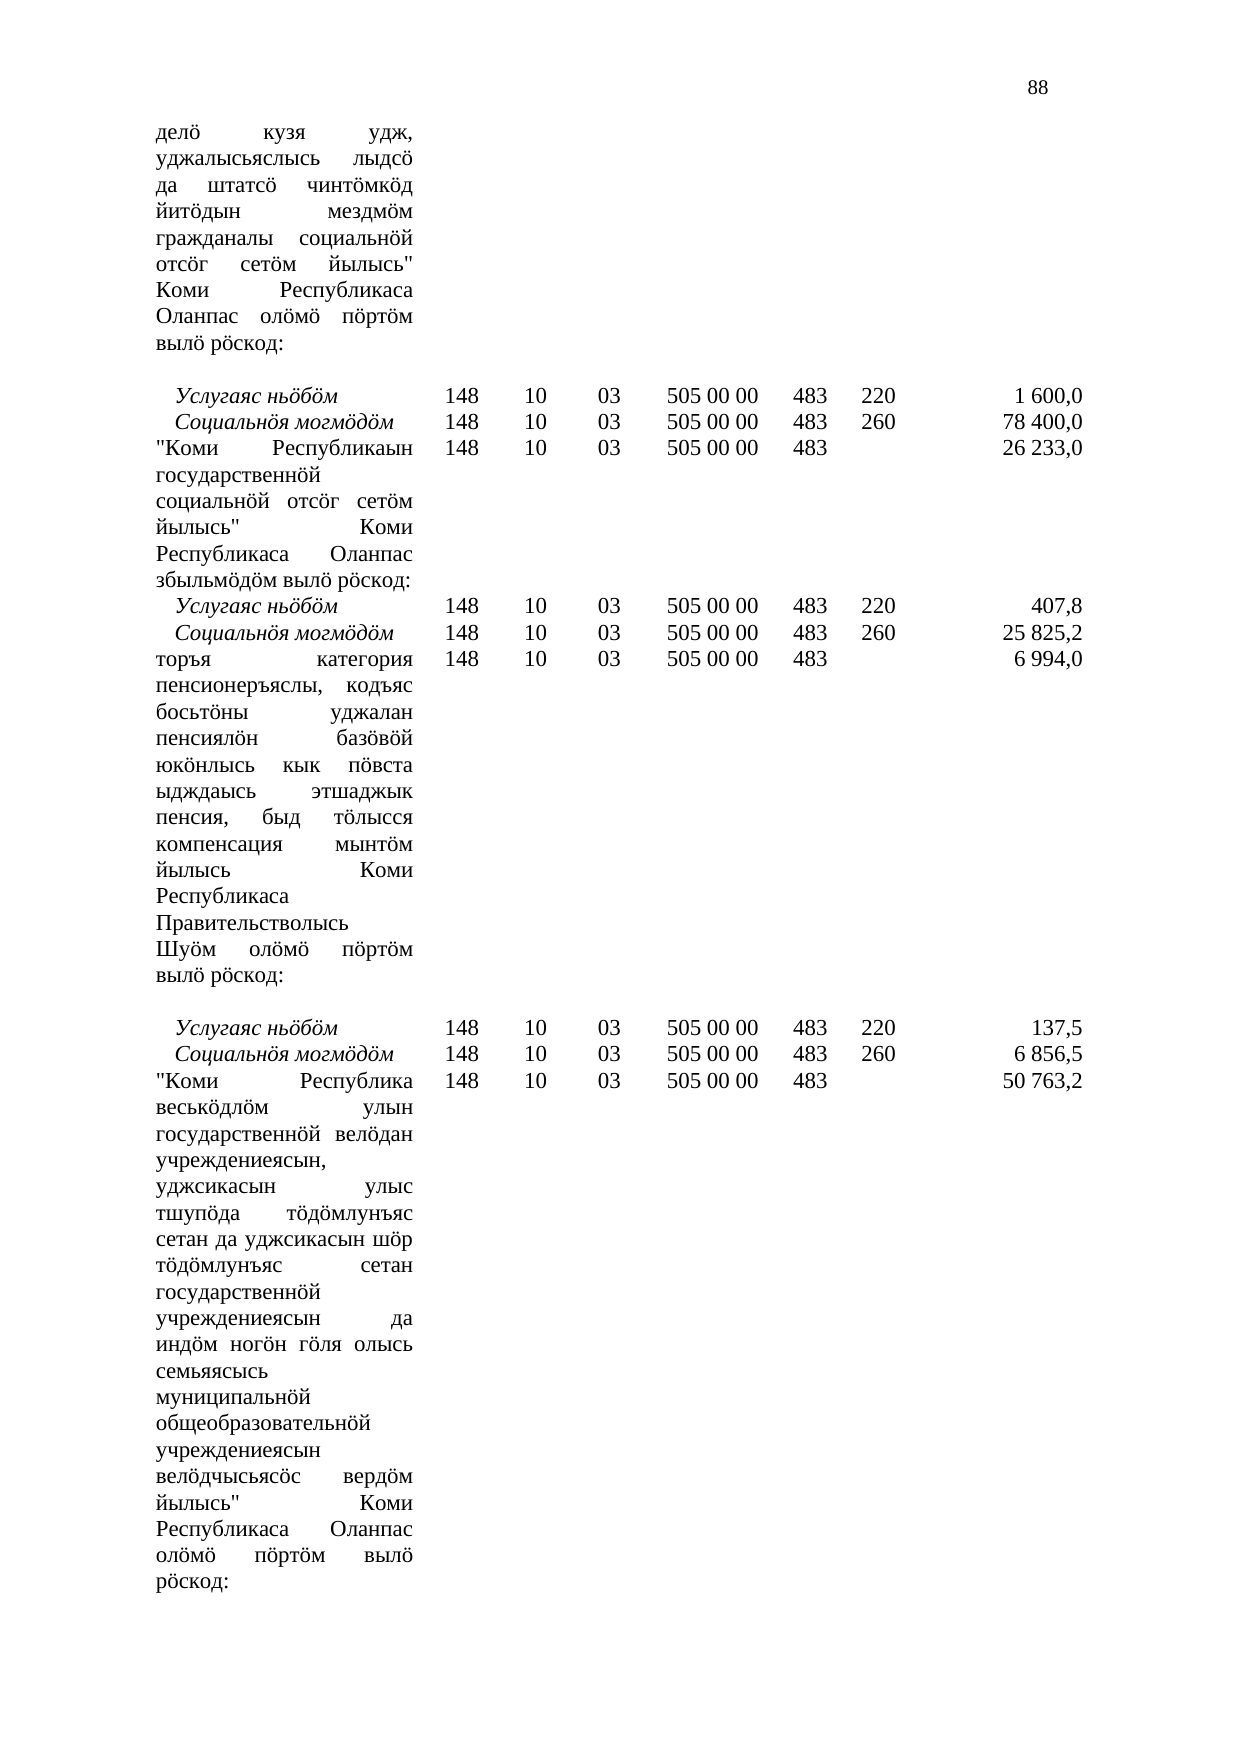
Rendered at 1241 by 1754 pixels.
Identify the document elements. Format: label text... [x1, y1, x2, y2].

table_cell [841, 118, 915, 382]
table_cell 220 [841, 1014, 915, 1041]
table_cell 6 856,5 [915, 1041, 1094, 1067]
table_cell 483 [779, 1014, 841, 1041]
table_cell 10 [498, 434, 572, 592]
table_cell 03 [572, 1067, 646, 1594]
table_cell 03 [572, 645, 646, 1014]
table_cell [572, 118, 646, 382]
table_cell [425, 118, 498, 382]
table_cell 148 [425, 619, 498, 645]
table_cell 26 233,0 [915, 434, 1094, 592]
table_cell 25 825,2 [915, 619, 1094, 645]
table_cell [646, 118, 779, 382]
table_cell 03 [572, 1041, 646, 1067]
table_cell 148 [425, 645, 498, 1014]
table_cell 78 400,0 [915, 408, 1094, 434]
table_cell Услугаяс ньöбöм [118, 1014, 424, 1041]
table_cell 148 [425, 1067, 498, 1594]
table_cell "Коми Республика веськöдлöм улын государственнöй велöдан учреждениеясын, уджсикасын улыс тшупöда тöдöмлунъяс сетан да уджсикасын шöр тöдöмлунъяс сетан государственнöй учреждениеясын да индöм ногöн гöля олысь семьяясысь муниципальнöй общеобразовательнöй учреждениеясын велöдчысьясöс вердöм йылысь" Коми Республикаса Оланпас олöмö пöртöм вылö рöскод: [118, 1067, 424, 1594]
table_cell [1094, 118, 1150, 382]
table_cell 03 [572, 619, 646, 645]
table_cell 10 [498, 619, 572, 645]
table_cell [1094, 1014, 1150, 1041]
table_cell 483 [779, 434, 841, 592]
table_cell 483 [779, 1067, 841, 1594]
table_cell 148 [425, 593, 498, 619]
table_cell [1094, 382, 1150, 408]
table_cell [1094, 434, 1150, 592]
table_cell 407,8 [915, 593, 1094, 619]
table_cell 505 00 00 [646, 645, 779, 1014]
table_cell [1094, 593, 1150, 619]
table_cell 10 [498, 382, 572, 408]
table_cell 148 [425, 382, 498, 408]
table_cell 10 [498, 1041, 572, 1067]
table_cell торъя категория пенсионеръяслы, кодъяс босьтöны уджалан пенсиялöн базöвöй юкöнлысь кык пöвста ыдждаысь этшаджык пенсия, быд тöлысся компенсация мынтöм йылысь Коми Республикаса Правительстволысь Шуöм олöмö пöртöм вылö рöскод: [118, 645, 424, 1014]
table_cell 260 [841, 619, 915, 645]
table_cell делö кузя удж, уджалысьяслысь лыдсö да штатсö чинтöмкöд йитöдын мездмöм гражданалы социальнöй отсöг сетöм йылысь" Коми Республикаса Оланпас олöмö пöртöм вылö рöскод: [118, 118, 424, 382]
table_cell 10 [498, 1067, 572, 1594]
table_cell [779, 118, 841, 382]
table_cell 483 [779, 1041, 841, 1067]
table_cell 148 [425, 434, 498, 592]
table_cell 1 600,0 [915, 382, 1094, 408]
table_cell 505 00 00 [646, 408, 779, 434]
table_cell 505 00 00 [646, 1067, 779, 1594]
table_cell Социальнöя могмöдöм [118, 619, 424, 645]
table_cell 220 [841, 593, 915, 619]
table_cell [1094, 619, 1150, 645]
table_cell Социальнöя могмöдöм [118, 408, 424, 434]
table_cell 03 [572, 1014, 646, 1041]
table_cell 148 [425, 408, 498, 434]
table_cell [498, 118, 572, 382]
table_cell "Коми Республикаын государственнöй социальнöй отсöг сетöм йылысь" Коми Республикаса Оланпас збыльмöдöм вылö рöскод: [118, 434, 424, 592]
table_cell 483 [779, 619, 841, 645]
table_cell 148 [425, 1041, 498, 1067]
table_cell 220 [841, 382, 915, 408]
table_cell 505 00 00 [646, 382, 779, 408]
table_cell 260 [841, 408, 915, 434]
table_cell [1094, 408, 1150, 434]
table_cell [841, 1067, 915, 1594]
table_cell 10 [498, 1014, 572, 1041]
table_cell [841, 434, 915, 592]
table_cell 10 [498, 645, 572, 1014]
table_cell 483 [779, 593, 841, 619]
table_cell 6 994,0 [915, 645, 1094, 1014]
table_cell 505 00 00 [646, 593, 779, 619]
table_cell [841, 645, 915, 1014]
table_cell 03 [572, 593, 646, 619]
table_cell 10 [498, 408, 572, 434]
table_cell 483 [779, 645, 841, 1014]
table_cell Услугаяс ньöбöм [118, 382, 424, 408]
table_cell 148 [425, 1014, 498, 1041]
table_cell 260 [841, 1041, 915, 1067]
table_cell 10 [498, 593, 572, 619]
table_cell 50 763,2 [915, 1067, 1094, 1594]
table_cell 03 [572, 408, 646, 434]
table_cell 505 00 00 [646, 1014, 779, 1041]
table_cell [1094, 645, 1150, 1014]
table_cell [1094, 1067, 1150, 1594]
table_cell 505 00 00 [646, 619, 779, 645]
table_cell 483 [779, 382, 841, 408]
table_cell [1094, 1041, 1150, 1067]
table_cell Социальнöя могмöдöм [118, 1041, 424, 1067]
table_cell 03 [572, 434, 646, 592]
table_cell [915, 118, 1094, 382]
table_cell 483 [779, 408, 841, 434]
table_cell Услугаяс ньöбöм [118, 593, 424, 619]
table_cell 505 00 00 [646, 1041, 779, 1067]
table_cell 505 00 00 [646, 434, 779, 592]
table_cell 137,5 [915, 1014, 1094, 1041]
table_cell 03 [572, 382, 646, 408]
